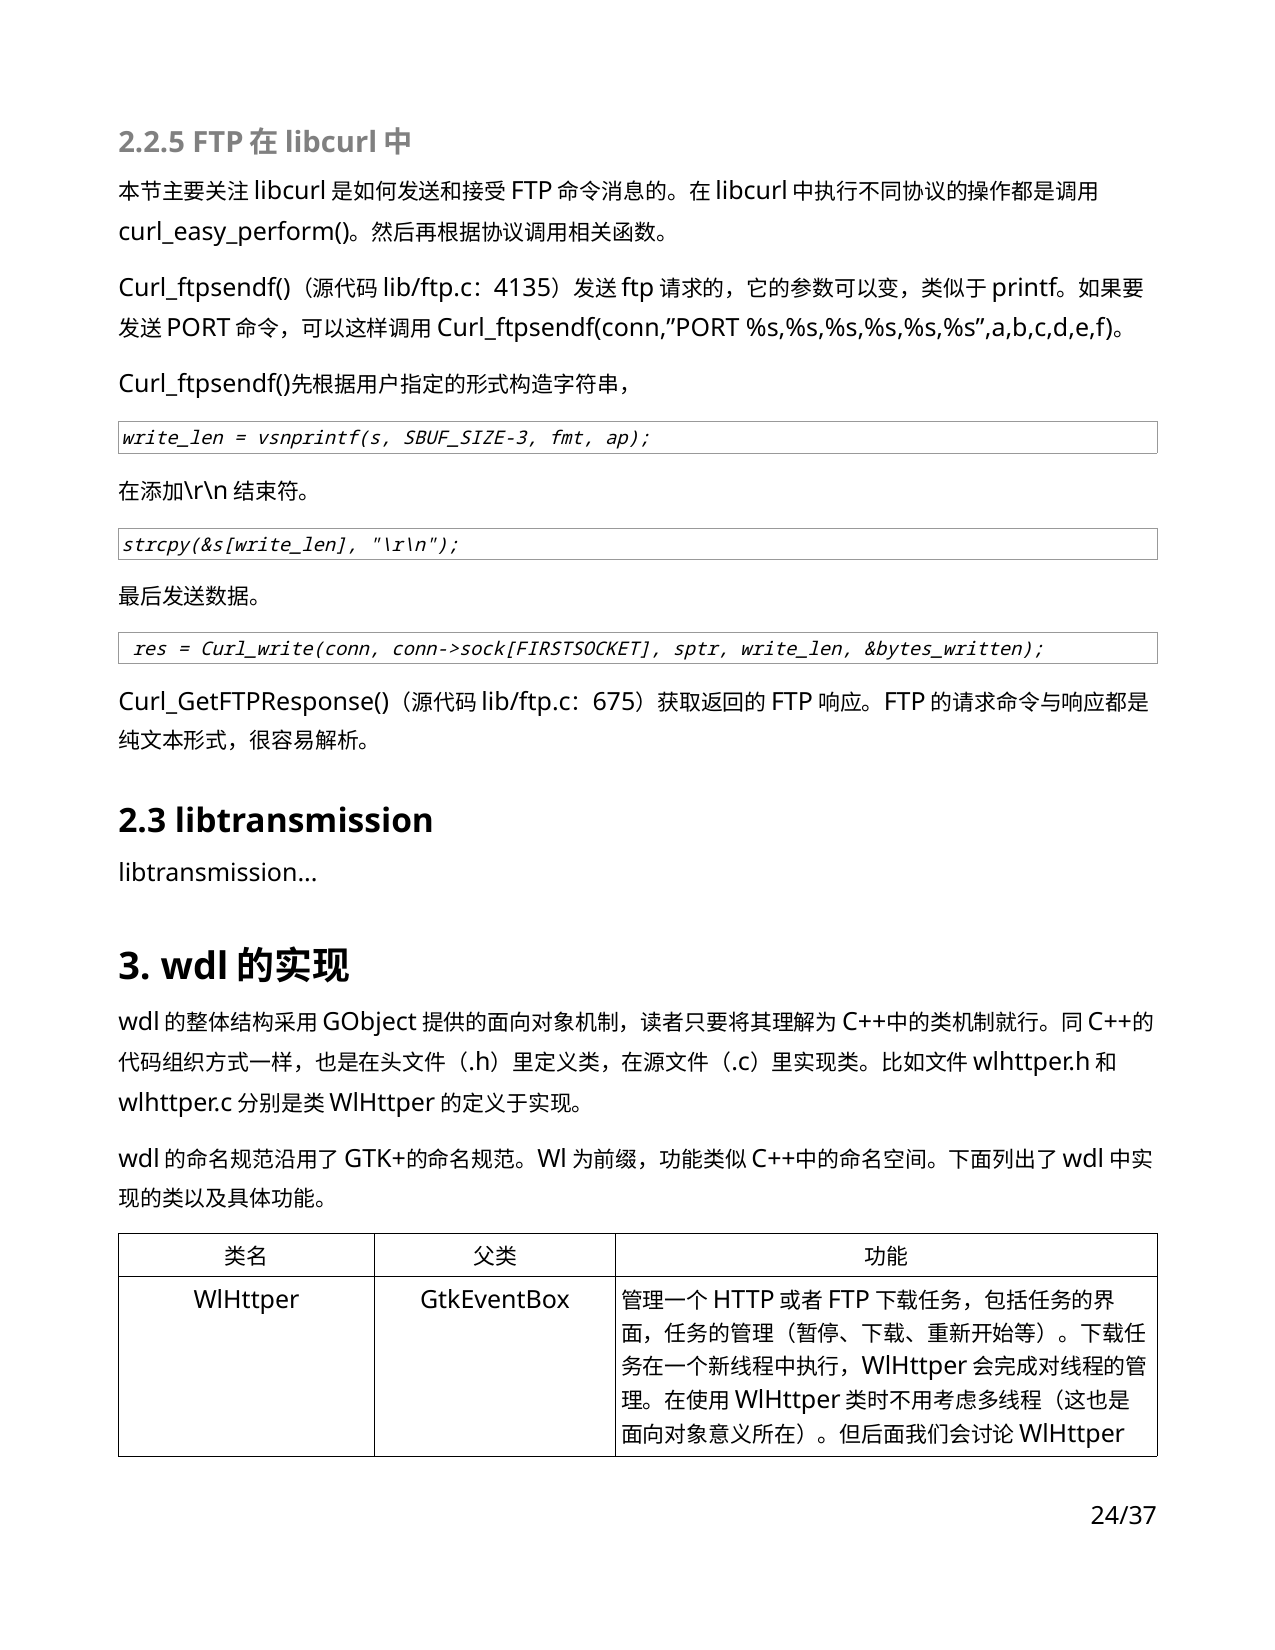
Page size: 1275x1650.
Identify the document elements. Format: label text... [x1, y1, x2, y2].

text libtransmission... [118, 855, 1157, 889]
text wdl的命名规范沿用了GTK+的命名规范。Wl为前缀，功能类似C++中的命名空间。下面列出了wdl中实现的类以及具体功能。 [118, 1140, 1157, 1212]
subtitle 2.3 libtransmission [118, 797, 1157, 843]
text res = Curl_write(conn, conn->sock[FIRSTSOCKET], sptr, write_len, &bytes_written); [119, 633, 1157, 663]
text write_len = vsnprintf(s, SBUF_SIZE-3, fmt, ap); [119, 422, 1157, 453]
subtitle 3. wdl的实现 [118, 936, 1157, 991]
subtitle 2.2.5 FTP在libcurl中 [118, 118, 1157, 161]
table_cell WlHttper [119, 1277, 374, 1456]
table_cell 管理一个HTTP或者FTP下载任务，包括任务的界面，任务的管理（暂停、下载、重新开始等）。下载任务在一个新线程中执行，WlHttper会完成对线程的管理。在使用WlHttper类时不用考虑多线程（这也是面向对象意义所在）。但后面我们会讨论WlHttper [616, 1277, 1157, 1456]
text Curl_ftpsendf()（源代码lib/ftp.c：4135）发送ftp请求的，它的参数可以变，类似于printf。如果要发送PORT命令，可以这样调用Curl_ftpsendf(conn,”PORT %s,%s,%s,%s,%s,%s”,a,b,c,d,e,f)。 [118, 269, 1157, 344]
text strcpy(&s[write_len], "\r\n"); [119, 529, 1157, 559]
table_cell GtkEventBox [375, 1277, 615, 1456]
text 在添加\r\n结束符。 [118, 472, 1157, 506]
text 最后发送数据。 [118, 579, 1157, 611]
table_header 功能 [616, 1234, 1157, 1276]
text 本节主要关注libcurl是如何发送和接受FTP命令消息的。在libcurl中执行不同协议的操作都是调用curl_easy_perform()。然后再根据协议调用相关函数。 [118, 173, 1157, 248]
table_header 父类 [375, 1234, 615, 1276]
table_header 类名 [119, 1234, 374, 1276]
text Curl_GetFTPResponse()（源代码lib/ftp.c：675）获取返回的FTP响应。FTP的请求命令与响应都是纯文本形式，很容易解析。 [118, 683, 1157, 755]
text wdl的整体结构采用GObject提供的面向对象机制，读者只要将其理解为C++中的类机制就行。同C++的代码组织方式一样，也是在头文件（.h）里定义类，在源文件（.c）里实现类。比如文件wlhttper.h和wlhttper.c分别是类WlHttper的定义于实现。 [118, 1003, 1157, 1119]
text Curl_ftpsendf()先根据用户指定的形式构造字符串， [118, 366, 1157, 399]
